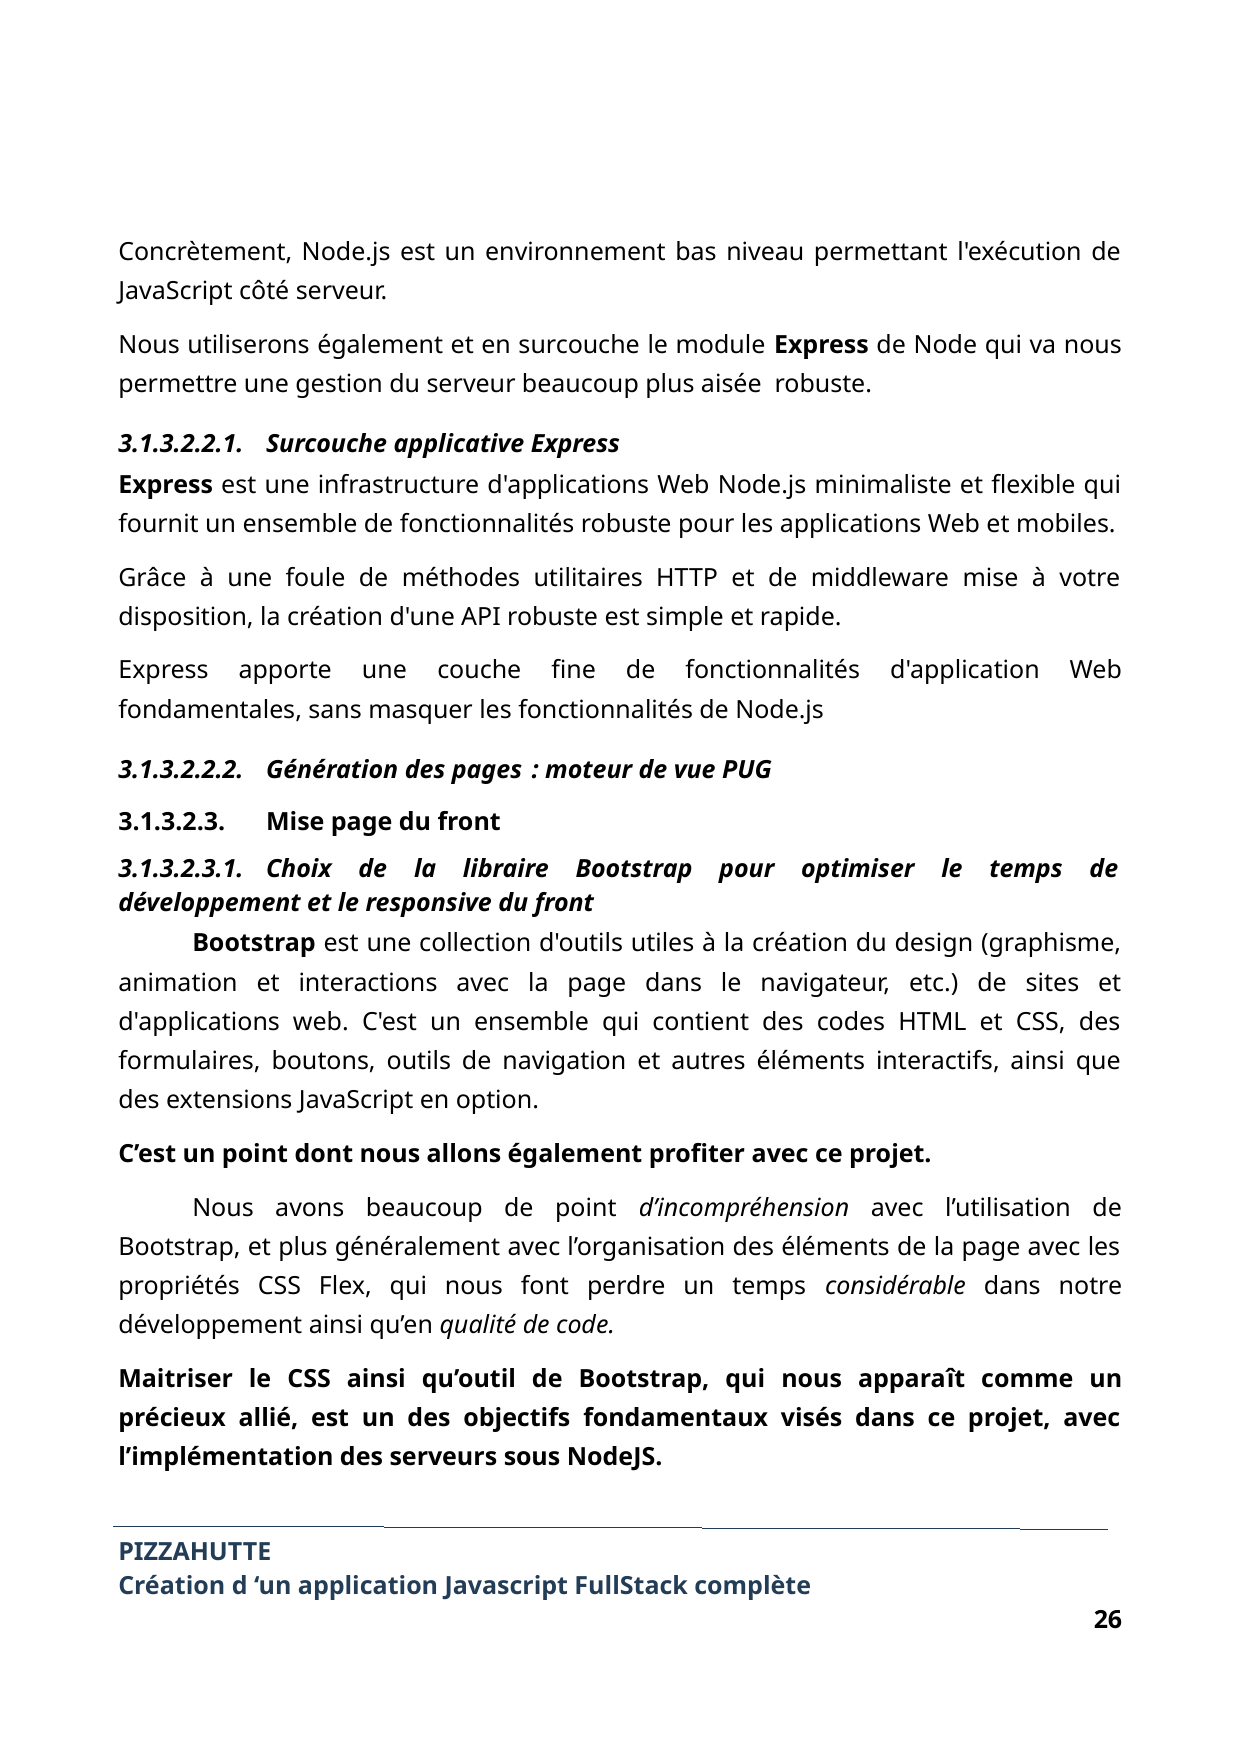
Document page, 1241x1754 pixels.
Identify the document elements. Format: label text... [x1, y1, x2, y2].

subtitle Surcouche applicative Express [118, 426, 1122, 460]
subtitle Mise page du front [118, 804, 1122, 838]
text Nous avons beaucoup de point d’incompréhension avec l’utilisation de Bootstrap, et plus généralement avec l’organisation des éléments de la page avec les propriétés CSS Flex, qui nous font perdre un temps considérable dans notre développement ainsi qu’en qualité de code. [118, 1189, 1122, 1341]
subtitle Génération des pages : moteur de vue PUG [118, 751, 1122, 785]
text C’est un point dont nous allons également profiter avec ce projet. [118, 1135, 1122, 1169]
text Express est une infrastructure d'applications Web Node.js minimaliste et flexible qui fournit un ensemble de fonctionnalités robuste pour les applications Web et mobiles. [118, 466, 1122, 539]
subtitle Choix de la libraire Bootstrap pour optimiser le temps de développement et le responsive du front [118, 851, 1122, 919]
text Concrètement, Node.js est un environnement bas niveau permettant l'exécution de JavaScript côté serveur. [118, 234, 1122, 307]
text Bootstrap est une collection d'outils utiles à la création du design (graphisme, animation et interactions avec la page dans le navigateur, etc.) de sites et d'applications web. C'est un ensemble qui contient des codes HTML et CSS, des formulaires, boutons, outils de navigation et autres éléments interactifs, ainsi que des extensions JavaScript en option. [118, 925, 1122, 1116]
text Maitriser le CSS ainsi qu’outil de Bootstrap, qui nous apparaît comme un précieux allié, est un des objectifs fondamentaux visés dans ce projet, avec l’implémentation des serveurs sous NodeJS. [118, 1360, 1122, 1473]
text Nous utiliserons également et en surcouche le module Express de Node qui va nous permettre une gestion du serveur beaucoup plus aisée robuste. [118, 327, 1122, 400]
text Grâce à une foule de méthodes utilitaires HTTP et de middleware mise à votre disposition, la création d'une API robuste est simple et rapide. [118, 559, 1122, 632]
text Express apporte une couche fine de fonctionnalités d'application Web fondamentales, sans masquer les fonctionnalités de Node.js [118, 652, 1122, 725]
